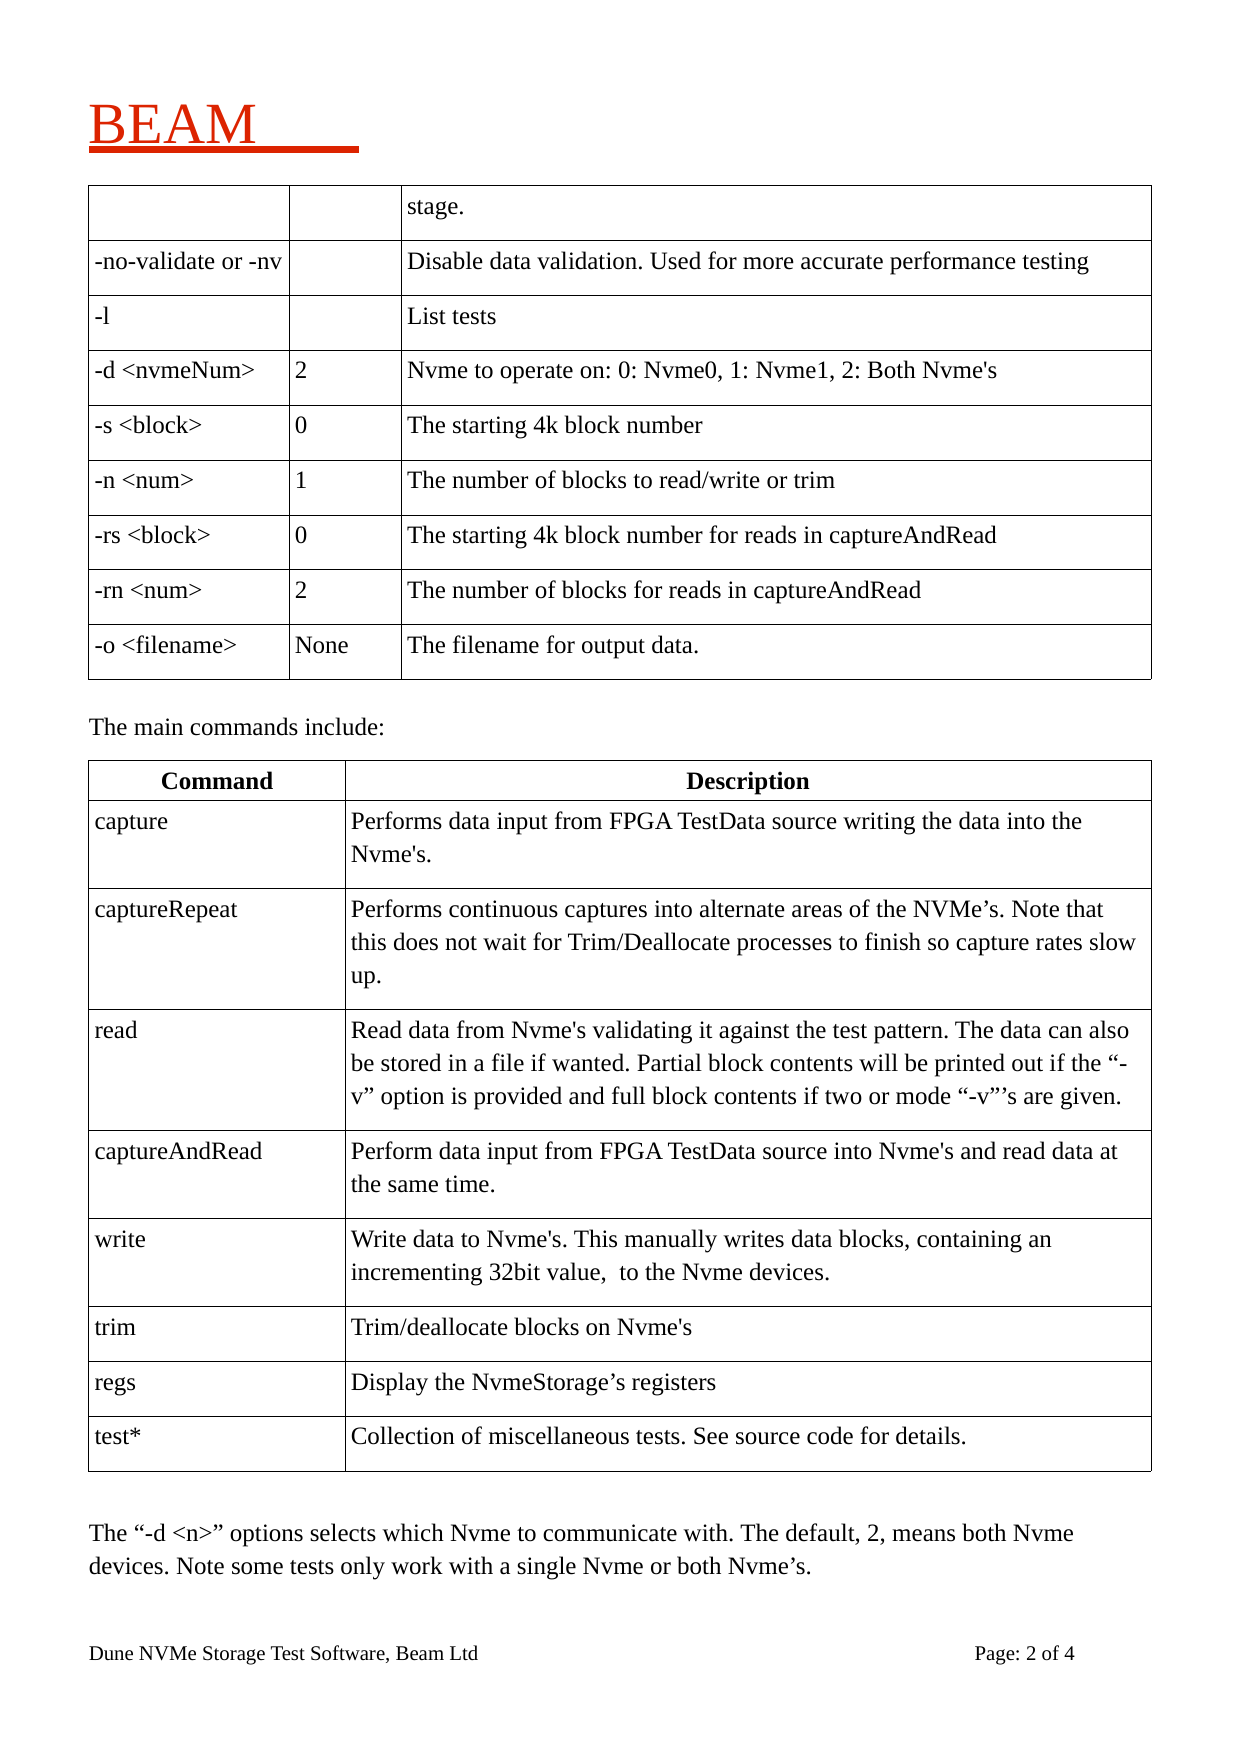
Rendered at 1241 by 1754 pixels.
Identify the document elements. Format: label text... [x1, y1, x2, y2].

table_cell Display the NvmeStorage’s registers [346, 1362, 1151, 1416]
table_cell read [89, 1010, 345, 1130]
table_cell Nvme to operate on: 0: Nvme0, 1: Nvme1, 2: Both Nvme's [402, 351, 1151, 405]
table_cell captureRepeat [89, 889, 345, 1009]
table_cell stage. [402, 186, 1151, 240]
table_cell Write data to Nvme's. This manually writes data blocks, containing an incrementing 32bit value, to the Nvme devices. [346, 1219, 1151, 1306]
table_cell -d <nvmeNum> [89, 351, 289, 405]
table_cell regs [89, 1362, 345, 1416]
table_cell trim [89, 1307, 345, 1361]
table_cell Trim/deallocate blocks on Nvme's [346, 1307, 1151, 1361]
table_header Command [89, 761, 345, 800]
table_cell 0 [290, 516, 401, 569]
table_cell The number of blocks for reads in captureAndRead [402, 570, 1151, 624]
table_cell Perform data input from FPGA TestData source into Nvme's and read data at the same time. [346, 1131, 1151, 1218]
table_cell [290, 296, 401, 350]
table_cell 2 [290, 570, 401, 624]
table_cell List tests [402, 296, 1151, 350]
table_cell 0 [290, 406, 401, 459]
table_cell Performs continuous captures into alternate areas of the NVMe’s. Note that this does not wait for Trim/Deallocate processes to finish so capture rates slow up. [346, 889, 1151, 1009]
table_cell Disable data validation. Used for more accurate performance testing [402, 241, 1151, 295]
text The main commands include: [88, 679, 1152, 741]
table_cell [290, 186, 401, 240]
table_cell Read data from Nvme's validating it against the test pattern. The data can also be stored in a file if wanted. Partial block contents will be printed out if the “-v” option is provided and full block contents if two or mode “-v”’s are given. [346, 1010, 1151, 1130]
table_cell The starting 4k block number for reads in captureAndRead [402, 516, 1151, 569]
table_cell The number of blocks to read/write or trim [402, 461, 1151, 514]
table_cell The filename for output data. [402, 625, 1151, 679]
table_cell [290, 241, 401, 295]
table_cell None [290, 625, 401, 679]
table_cell -s <block> [89, 406, 289, 459]
table_cell captureAndRead [89, 1131, 345, 1218]
table_header Description [346, 761, 1151, 800]
table_cell [89, 186, 289, 240]
table_cell Performs data input from FPGA TestData source writing the data into the Nvme's. [346, 801, 1151, 888]
table_cell Collection of miscellaneous tests. See source code for details. [346, 1417, 1151, 1471]
table_cell -o <filename> [89, 625, 289, 679]
table_cell -no-validate or -nv [89, 241, 289, 295]
table_cell 1 [290, 461, 401, 514]
table_cell -n <num> [89, 461, 289, 514]
table_cell -rn <num> [89, 570, 289, 624]
table_cell write [89, 1219, 345, 1306]
table_cell -l [89, 296, 289, 350]
table_cell 2 [290, 351, 401, 405]
text The “-d <n>” options selects which Nvme to communicate with. The default, 2, means both Nvme devices. Note some tests only work with a single Nvme or both Nvme’s. [88, 1518, 1152, 1580]
table_cell capture [89, 801, 345, 888]
table_cell -rs <block> [89, 516, 289, 569]
table_cell The starting 4k block number [402, 406, 1151, 459]
table_cell test* [89, 1417, 345, 1471]
